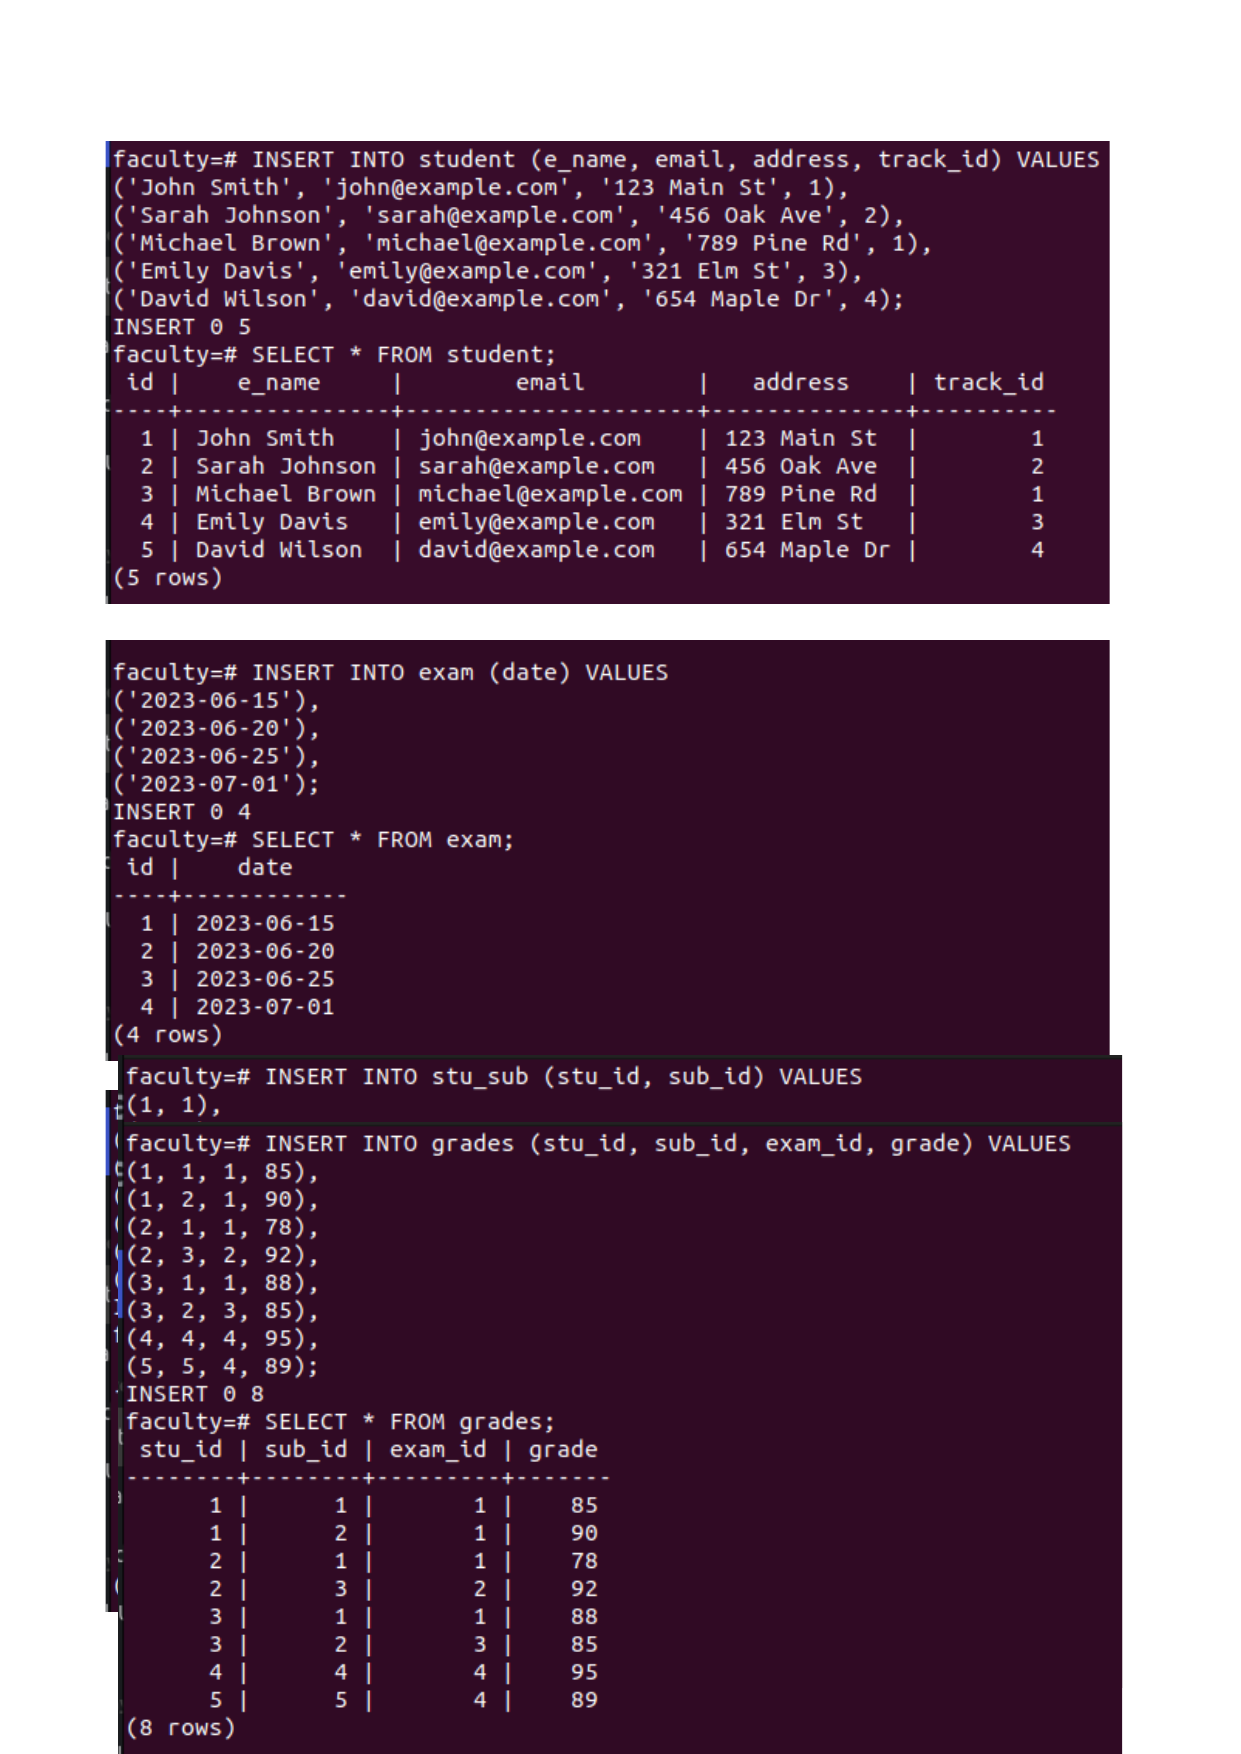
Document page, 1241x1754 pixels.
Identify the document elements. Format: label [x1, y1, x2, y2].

picture [105, 640, 1123, 1754]
picture [105, 141, 1110, 604]
